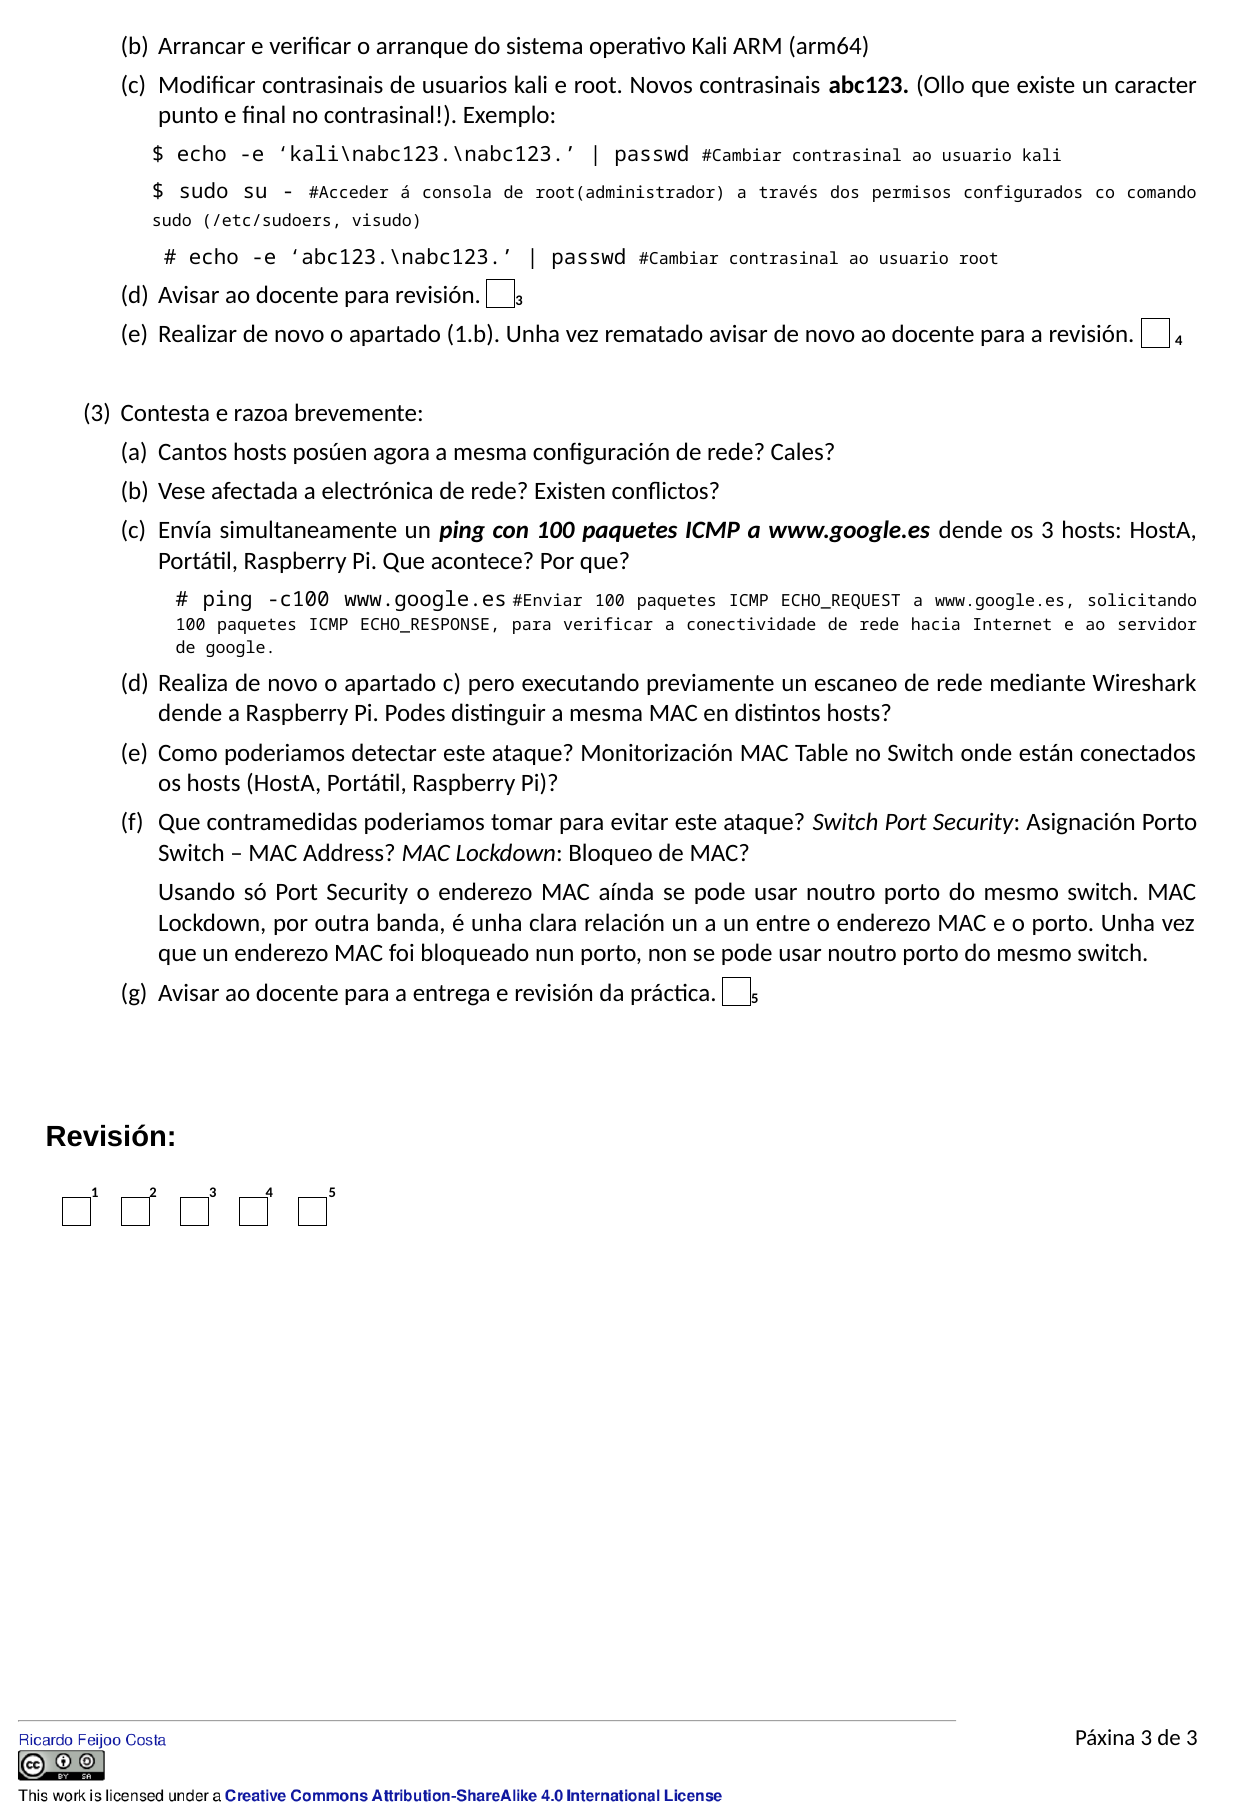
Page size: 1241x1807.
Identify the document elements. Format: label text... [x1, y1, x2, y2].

list # ping -c100 www.google.es #Enviar 100 paquetes ICMP ECHO_REQUEST a www.google.es, solicitando 100 paquetes ICMP ECHO_RESPONSE, para verificar a conectividade de rede hacia Internet e ao servidor de google. [140, 584, 1197, 658]
subtitle Revisión: [45, 1119, 1197, 1153]
list Avisar ao docente para revisión. 3 [120, 279, 1197, 309]
list Que contramedidas poderiamos tomar para evitar este ataque? Switch Port Security: Asignación Porto Switch – MAC Address? MAC Lockdown: Bloqueo de MAC? [120, 807, 1197, 868]
list Como poderiamos detectar este ataque? Monitorización MAC Table no Switch onde están conectados os hosts (HostA, Portátil, Raspberry Pi)? [120, 737, 1197, 798]
list Avisar ao docente para a entrega e revisión da práctica. 5 [120, 977, 1197, 1007]
text 1 2 3 4 5 [45, 1170, 1197, 1201]
list $ echo -e ‘kali\nabc123.\nabc123.’ | passwd #Cambiar contrasinal ao usuario kali [116, 139, 1197, 167]
list Vese afectada a electrónica de rede? Existen conflictos? [120, 475, 1197, 506]
list Cantos hosts posúen agora a mesma configuración de rede? Cales? [120, 436, 1197, 467]
list Envía simultaneamente un ping con 100 paquetes ICMP a www.google.es dende os 3 hosts: HostA, Portátil, Raspberry Pi. Que acontece? Por que? [120, 514, 1197, 576]
list Realiza de novo o apartado c) pero executando previamente un escaneo de rede mediante Wireshark dende a Raspberry Pi. Podes distinguir a mesma MAC en distintos hosts? [120, 667, 1197, 728]
picture [8, 1715, 957, 1806]
list # echo -e ‘abc123.\nabc123.’ | passwd #Cambiar contrasinal ao usuario root [128, 242, 1197, 270]
list Usando só Port Security o enderezo MAC aínda se pode usar noutro porto do mesmo switch. MAC Lockdown, por outra banda, é unha clara relación un a un entre o enderezo MAC e o porto. Unha vez que un enderezo MAC foi bloqueado nun porto, non se pode usar noutro porto do mesmo switch. [120, 876, 1197, 968]
list Modificar contrasinais de usuarios kali e root. Novos contrasinais abc123. (Ollo que existe un caracter punto e final no contrasinal!). Exemplo: [120, 69, 1197, 130]
list Arrancar e verificar o arranque do sistema operativo Kali ARM (arm64) [120, 30, 1197, 60]
list Contesta e razoa brevemente: [83, 397, 1197, 427]
list Realizar de novo o apartado (1.b). Unha vez rematado avisar de novo ao docente para a revisión. 4 [120, 318, 1197, 349]
list $ sudo su - #Acceder á consola de root(administrador) a través dos permisos configurados co comando sudo (/etc/sudoers, visudo) [116, 176, 1197, 233]
